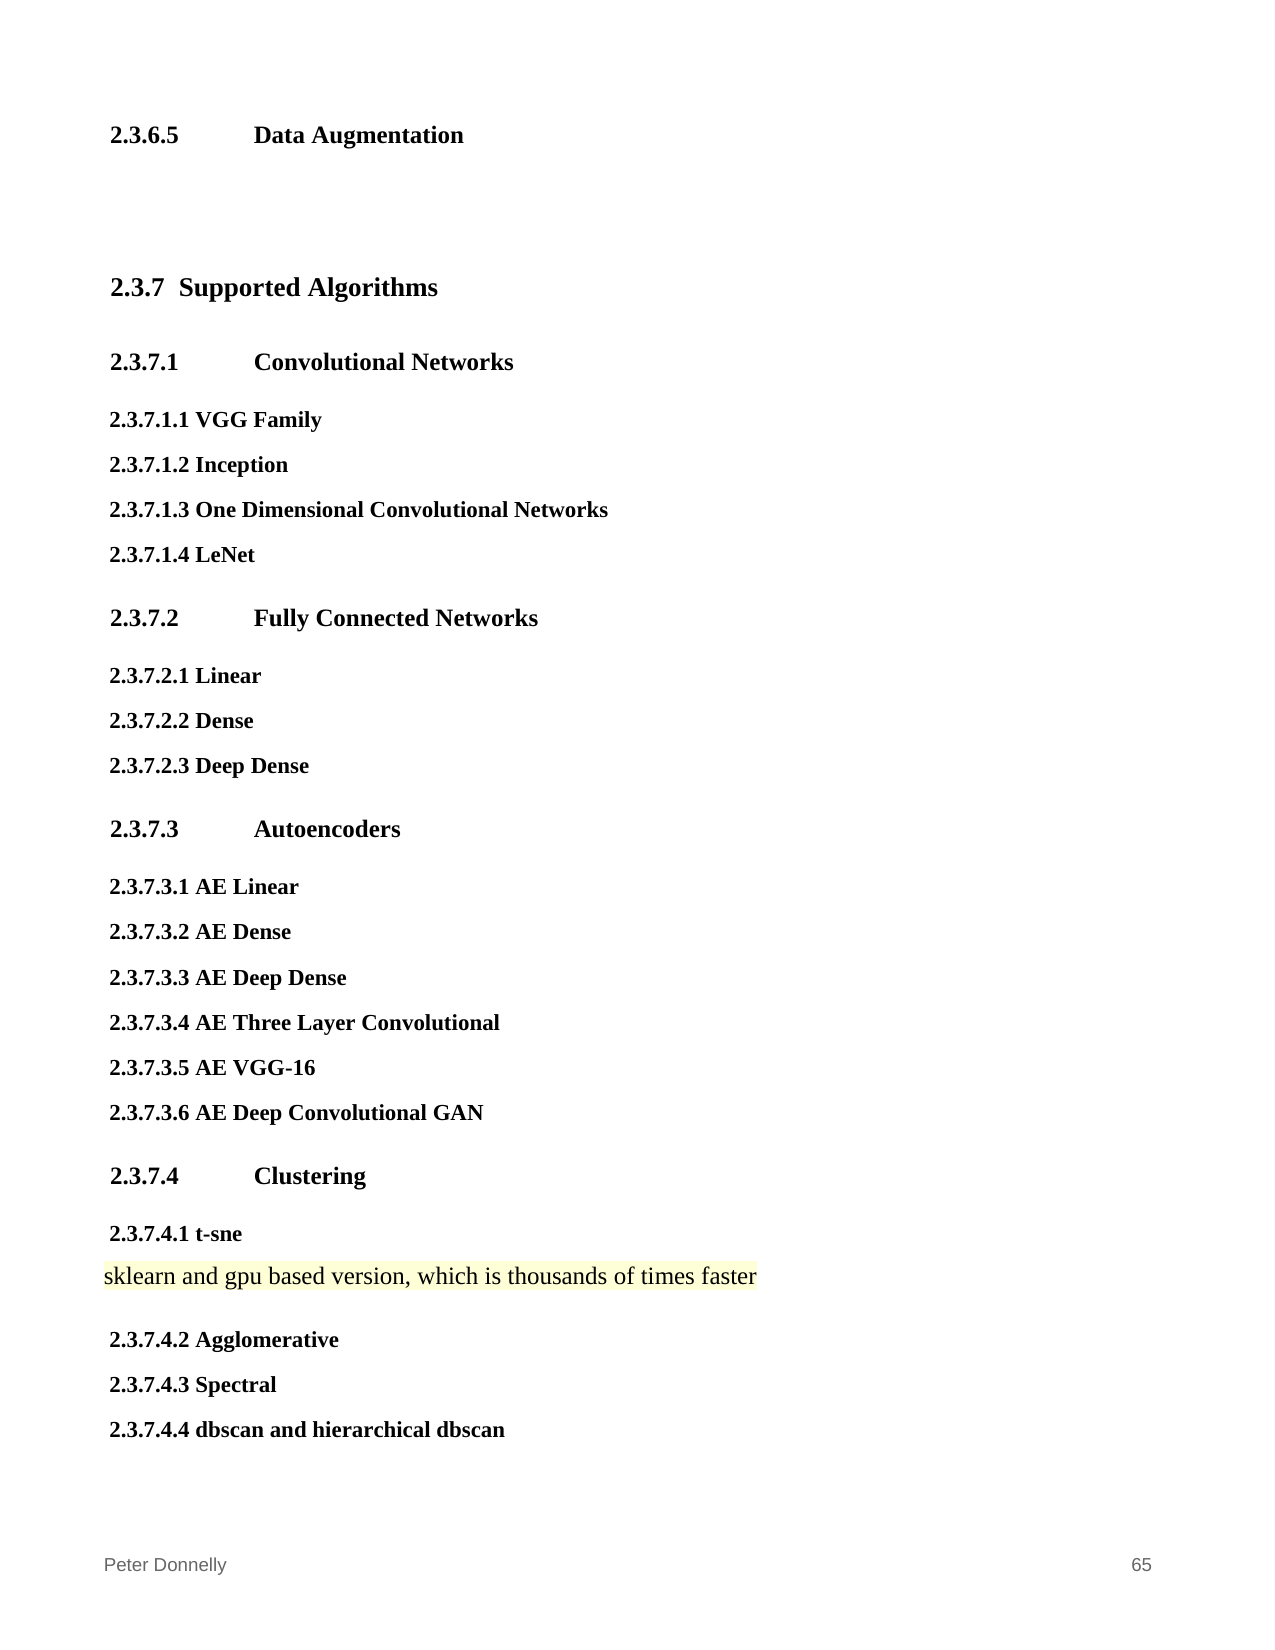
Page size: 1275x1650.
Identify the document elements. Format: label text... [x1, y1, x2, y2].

subtitle AE Deep Convolutional GAN [103, 1099, 1181, 1125]
subtitle Dense [103, 707, 1181, 733]
subtitle AE Three Layer Convolutional [103, 1009, 1181, 1035]
subtitle Spectral [103, 1371, 1181, 1397]
subtitle One Dimensional Convolutional Networks [103, 496, 1181, 522]
subtitle Clustering [103, 1161, 1181, 1190]
subtitle t-sne [103, 1220, 1181, 1246]
subtitle Supported Algorithms [103, 271, 1181, 302]
subtitle LeNet [103, 541, 1181, 567]
subtitle Deep Dense [103, 752, 1181, 779]
subtitle Fully Connected Networks [103, 603, 1181, 632]
subtitle Autoencoders [103, 814, 1181, 843]
subtitle dbscan and hierarchical dbscan [103, 1416, 1181, 1442]
subtitle AE Linear [103, 873, 1181, 900]
subtitle AE Dense [103, 918, 1181, 945]
subtitle Agglomerative [103, 1326, 1181, 1352]
subtitle Data Augmentation [103, 120, 1181, 148]
subtitle Convolutional Networks [103, 347, 1181, 376]
subtitle Inception [103, 451, 1181, 477]
subtitle VGG Family [103, 406, 1181, 432]
text sklearn and gpu based version, which is thousands of times faster [103, 1261, 1181, 1290]
subtitle Linear [103, 662, 1181, 688]
subtitle AE VGG-16 [103, 1054, 1181, 1080]
subtitle AE Deep Dense [103, 963, 1181, 990]
